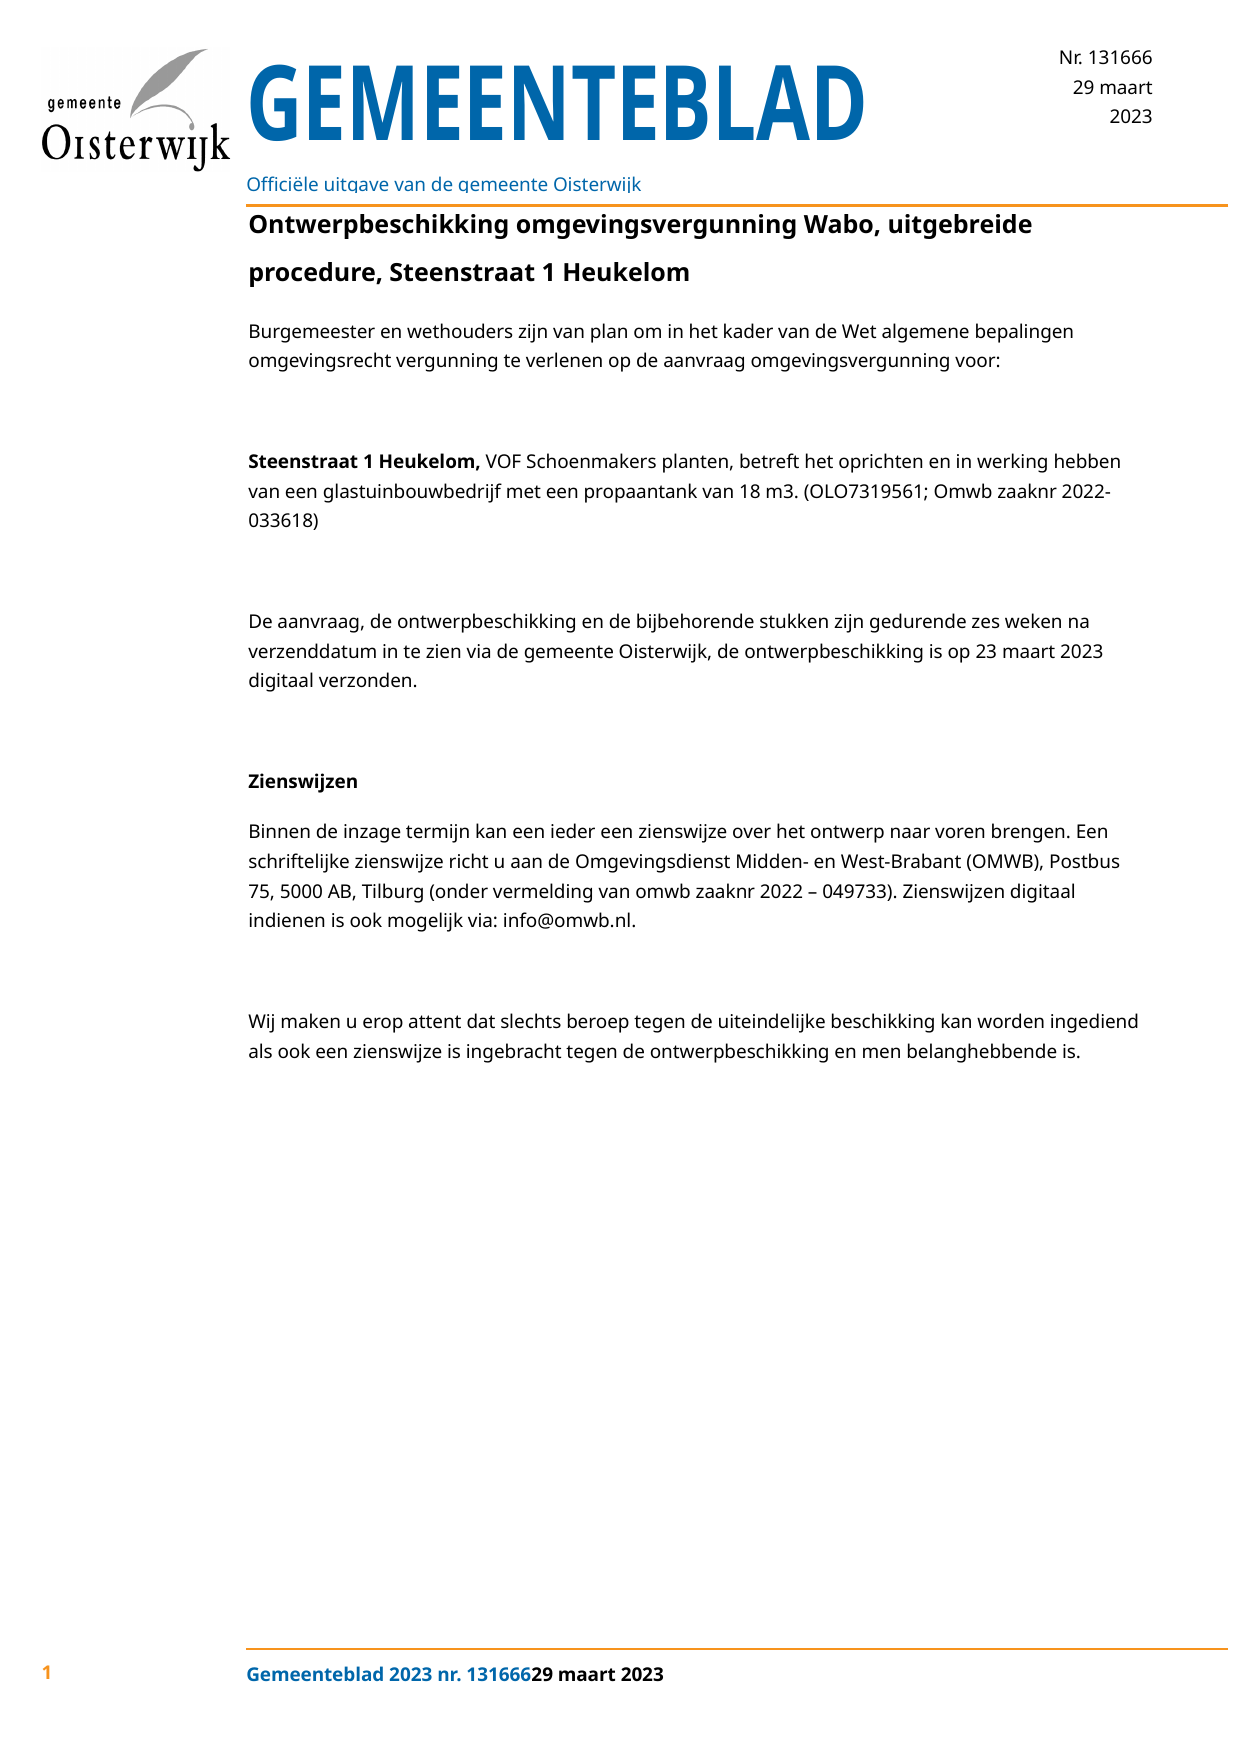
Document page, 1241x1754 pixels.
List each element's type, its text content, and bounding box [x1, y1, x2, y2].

text Ontwerpbeschikking omgevingsvergunning Wabo, uitgebreide procedure, Steenstraat 1 Heukelom [248, 207, 1152, 288]
picture [41, 47, 231, 172]
text De aanvraag, de ontwerpbeschikking en de bijbehorende stukken zijn gedurende zes weken na verzenddatum in te zien via de gemeente Oisterwijk, de ontwerpbeschikking is op 23 maart 2023 digitaal verzonden. [248, 608, 1152, 693]
text Wij maken u erop attent dat slechts beroep tegen de uiteindelijke beschikking kan worden ingediend als ook een zienswijze is ingebracht tegen de ontwerpbeschikking en men belanghebbende is. [248, 1008, 1152, 1064]
text Zienswijzen [248, 768, 1152, 794]
text Burgemeester en wethouders zijn van plan om in het kader van de Wet algemene bepalingen omgevingsrecht vergunning te verlenen op de aanvraag omgevingsvergunning voor: [248, 318, 1152, 373]
text Steenstraat 1 Heukelom, VOF Schoenmakers planten, betreft het oprichten en in werking hebben van een glastuinbouwbedrijf met een propaantank van 18 m3. (OLO7319561; Omwb zaaknr 2022-033618) [248, 448, 1152, 533]
text Binnen de inzage termijn kan een ieder een zienswijze over het ontwerp naar voren brengen. Een schriftelijke zienswijze richt u aan de Omgevingsdienst Midden- en West-Brabant (OMWB), Postbus 75, 5000 AB, Tilburg (onder vermelding van omwb zaaknr 2022 – 049733). Zienswijzen digitaal indienen is ook mogelijk via: info@omwb.nl. [248, 819, 1152, 933]
